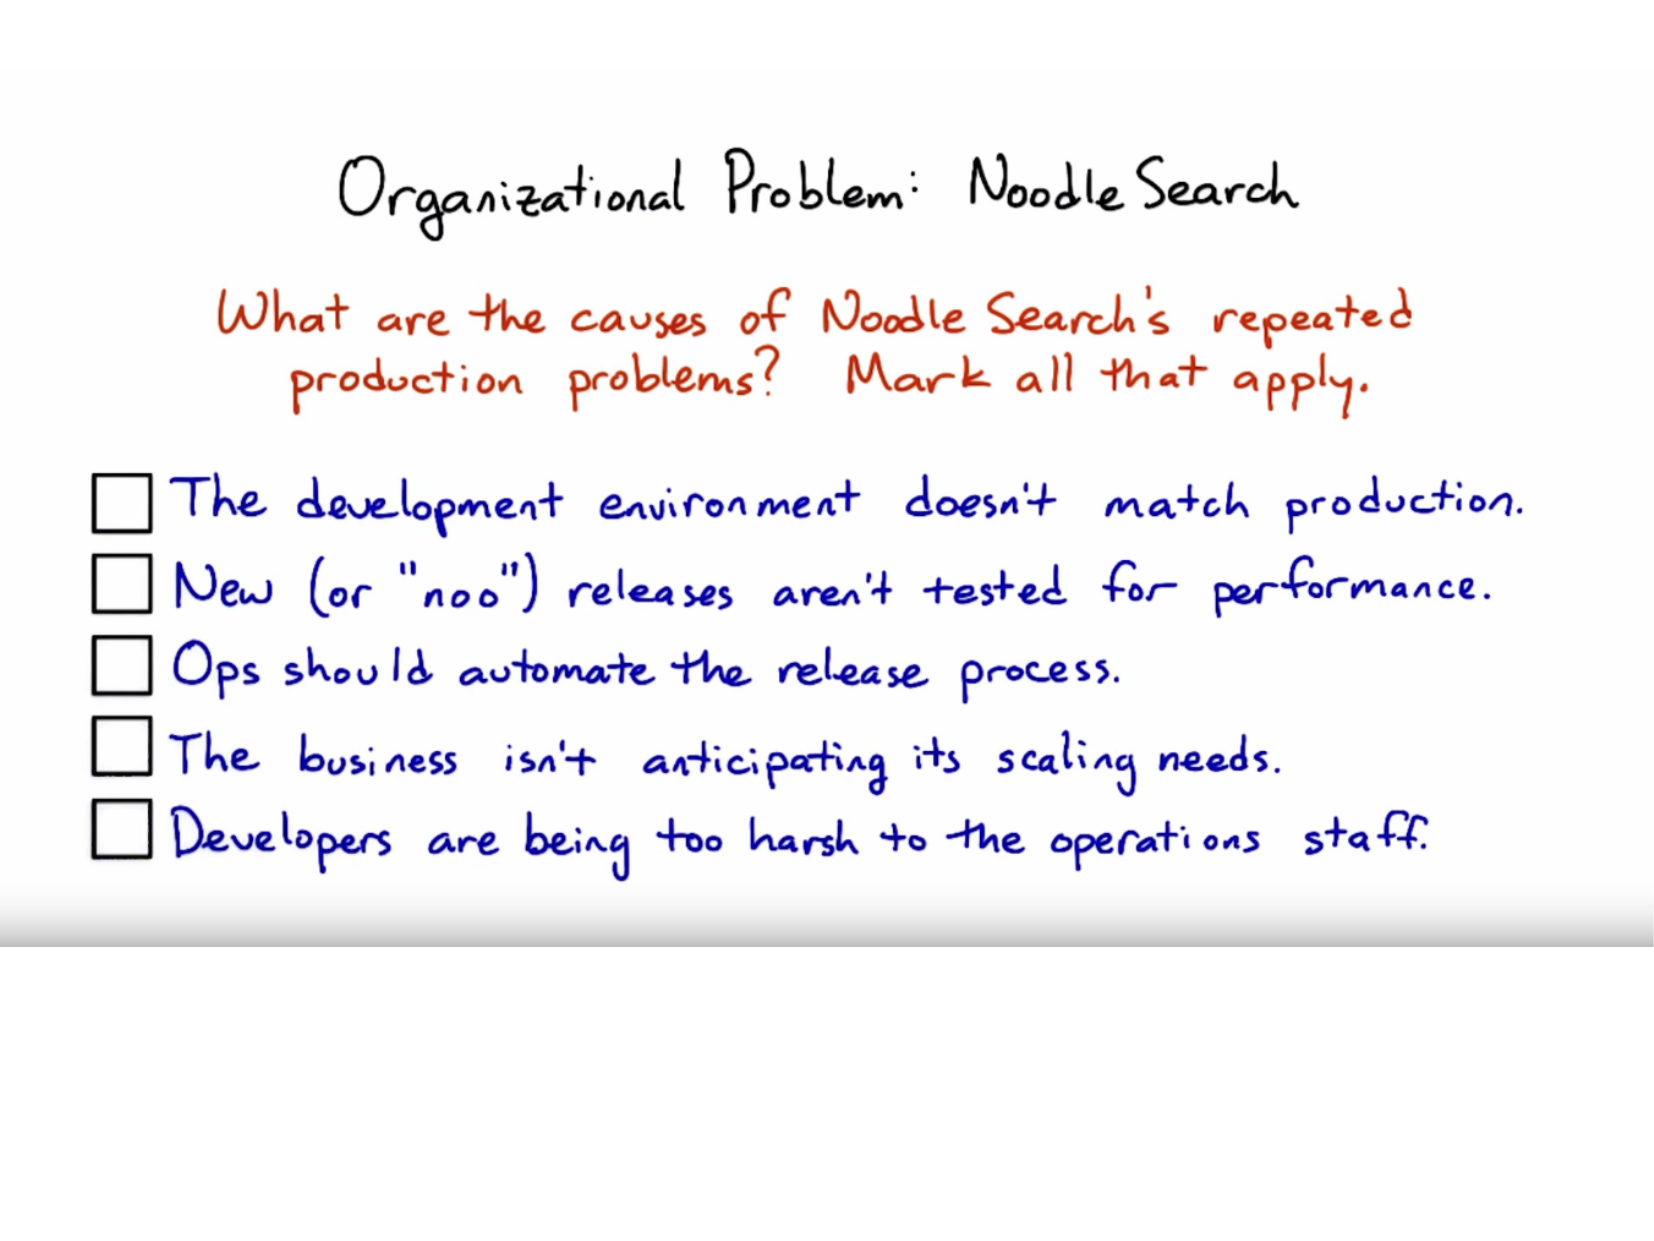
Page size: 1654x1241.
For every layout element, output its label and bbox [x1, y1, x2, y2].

picture [0, 67, 1654, 947]
